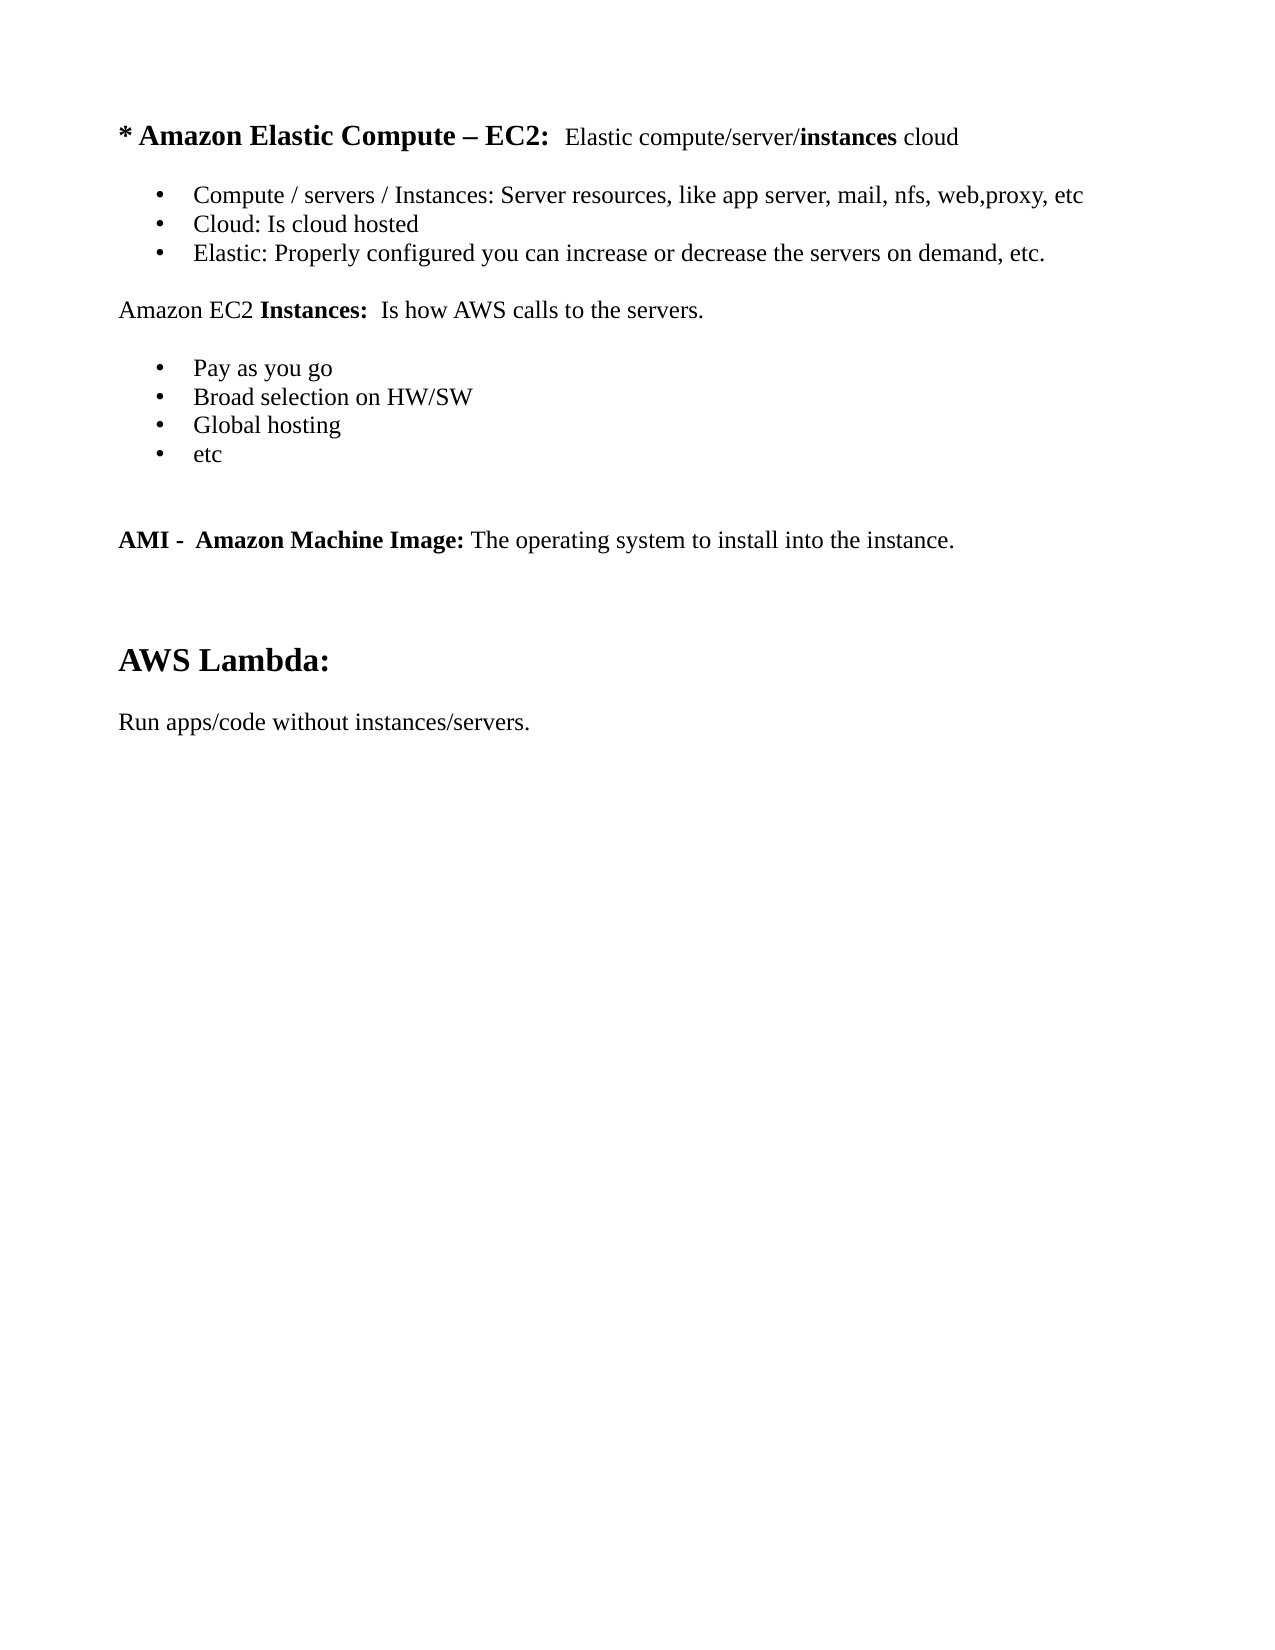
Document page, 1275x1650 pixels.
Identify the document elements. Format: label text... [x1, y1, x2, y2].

list Global hosting [156, 410, 1157, 439]
list Compute / servers / Instances: Server resources, like app server, mail, nfs, web,proxy, etc [156, 180, 1157, 209]
list Broad selection on HW/SW [156, 382, 1157, 410]
list Cloud: Is cloud hosted [156, 209, 1157, 238]
list Pay as you go [156, 353, 1157, 382]
text * Amazon Elastic Compute – EC2: Elastic compute/server/instances cloud [118, 118, 1157, 152]
list etc [156, 439, 1157, 468]
text AWS Lambda: [118, 640, 1157, 679]
text Run apps/code without instances/servers. [118, 707, 1157, 736]
text AMI - Amazon Machine Image: The operating system to install into the instance. [118, 525, 1157, 554]
list Elastic: Properly configured you can increase or decrease the servers on demand, etc. [156, 238, 1157, 267]
text Amazon EC2 Instances: Is how AWS calls to the servers. [118, 295, 1157, 324]
